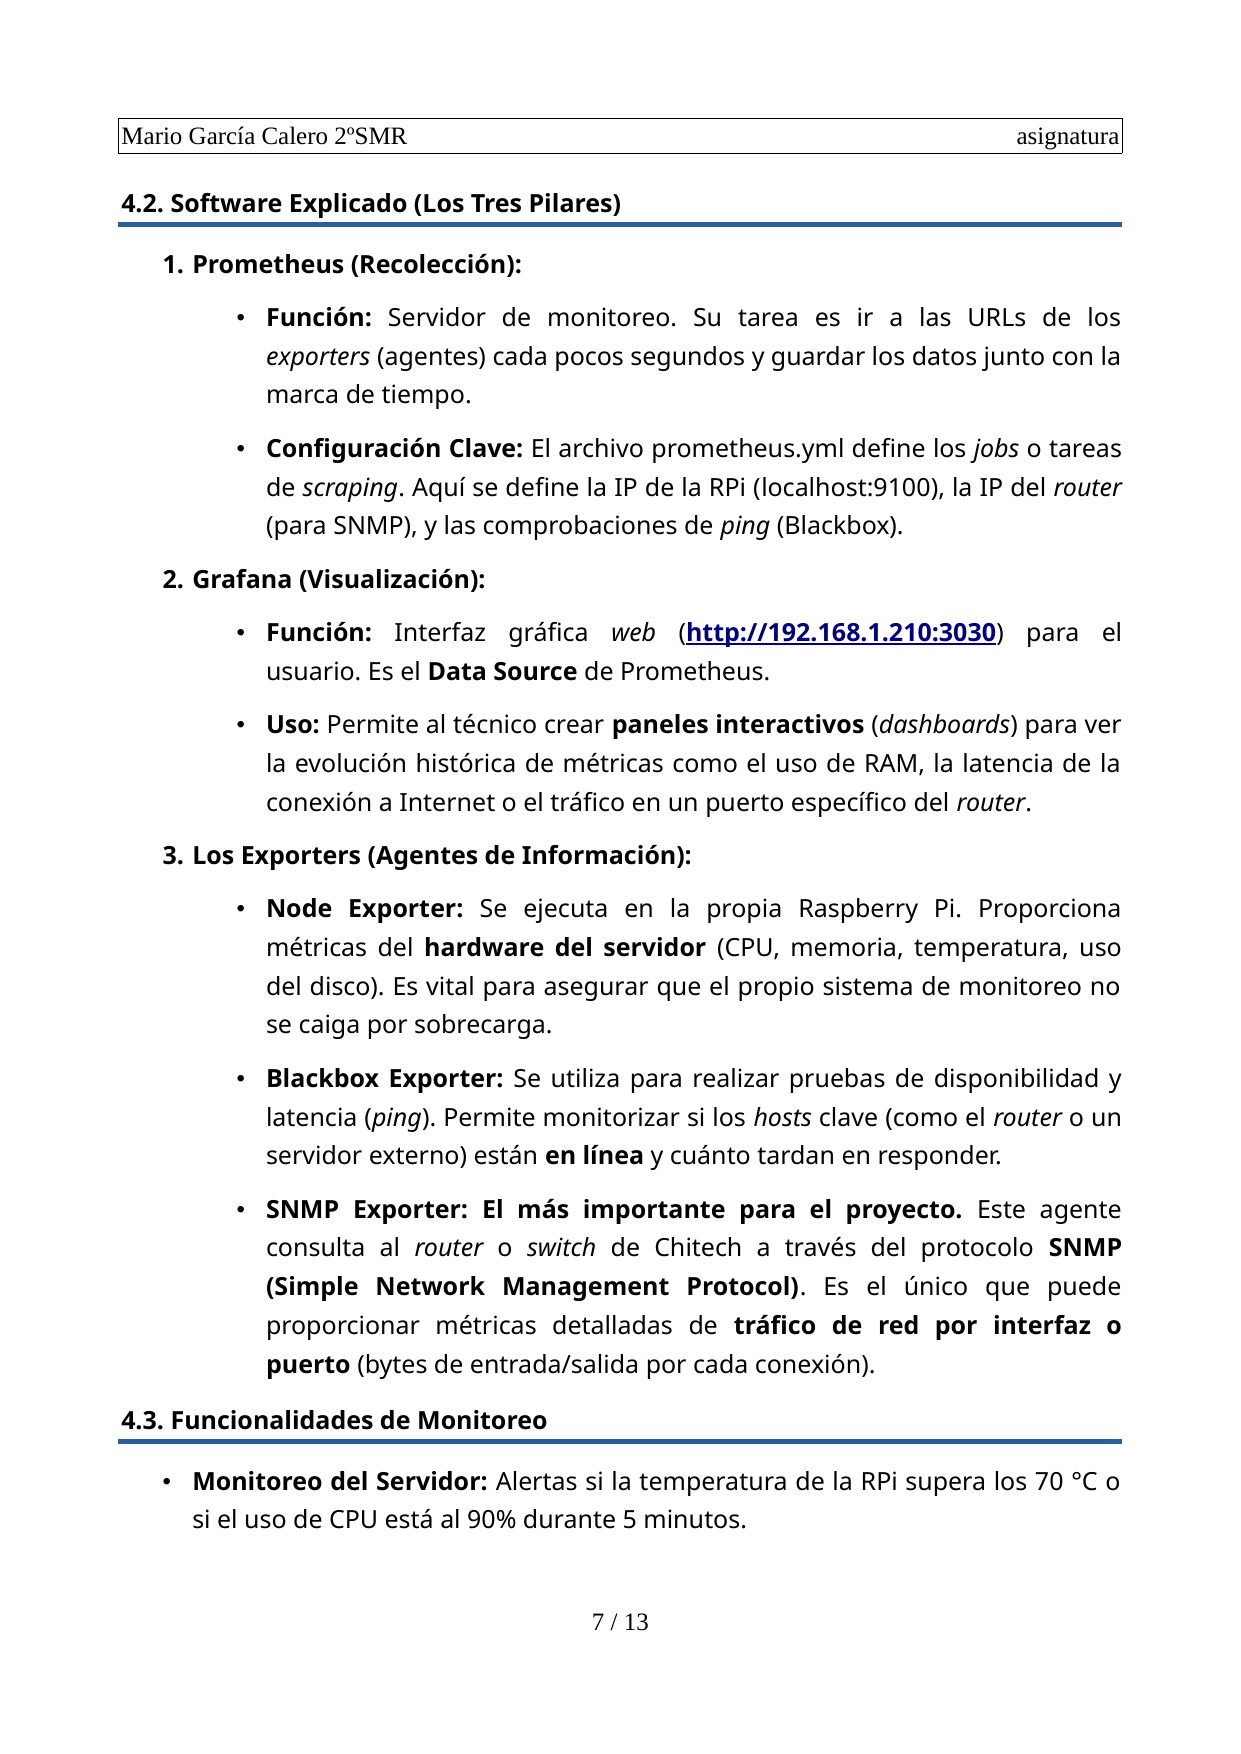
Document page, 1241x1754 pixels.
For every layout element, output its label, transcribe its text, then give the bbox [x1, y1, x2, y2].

list Monitoreo del Servidor: Alertas si la temperatura de la RPi supera los 70 °C o si el uso de CPU está al 90% durante 5 minutos. [162, 1463, 1122, 1536]
list Blackbox Exporter: Se utiliza para realizar pruebas de disponibilidad y latencia (ping). Permite monitorizar si los hosts clave (como el router o un servidor externo) están en línea y cuánto tardan en responder. [236, 1060, 1122, 1172]
list Función: Interfaz gráfica web (http://192.168.1.210:3030) para el usuario. Es el Data Source de Prometheus. [236, 614, 1122, 687]
list Configuración Clave: El archivo prometheus.yml define los jobs o tareas de scraping. Aquí se define la IP de la RPi (localhost:9100), la IP del router (para SNMP), y las comprobaciones de ping (Blackbox). [236, 430, 1122, 542]
list Node Exporter: Se ejecuta en la propia Raspberry Pi. Proporciona métricas del hardware del servidor (CPU, memoria, temperatura, uso del disco). Es vital para asegurar que el propio sistema de monitoreo no se caiga por sobrecarga. [236, 891, 1122, 1041]
list Los Exporters (Agentes de Información): [162, 837, 1122, 872]
list Prometheus (Recolección): [162, 246, 1122, 280]
list SNMP Exporter: El más importante para el proyecto. Este agente consulta al router o switch de Chitech a través del protocolo SNMP (Simple Network Management Protocol). Es el único que puede proporcionar métricas detalladas de tráfico de red por interfaz o puerto (bytes de entrada/salida por cada conexión). [236, 1191, 1122, 1380]
list Uso: Permite al técnico crear paneles interactivos (dashboards) para ver la evolución histórica de métricas como el uso de RAM, la latencia de la conexión a Internet o el tráfico en un puerto específico del router. [236, 707, 1122, 818]
subtitle 4.2. Software Explicado (Los Tres Pilares) [118, 182, 1122, 222]
list Función: Servidor de monitoreo. Su tarea es ir a las URLs de los exporters (agentes) cada pocos segundos y guardar los datos junto con la marca de tiempo. [236, 299, 1122, 411]
list Grafana (Visualización): [162, 561, 1122, 595]
subtitle 4.3. Funcionalidades de Monitoreo [118, 1399, 1122, 1439]
